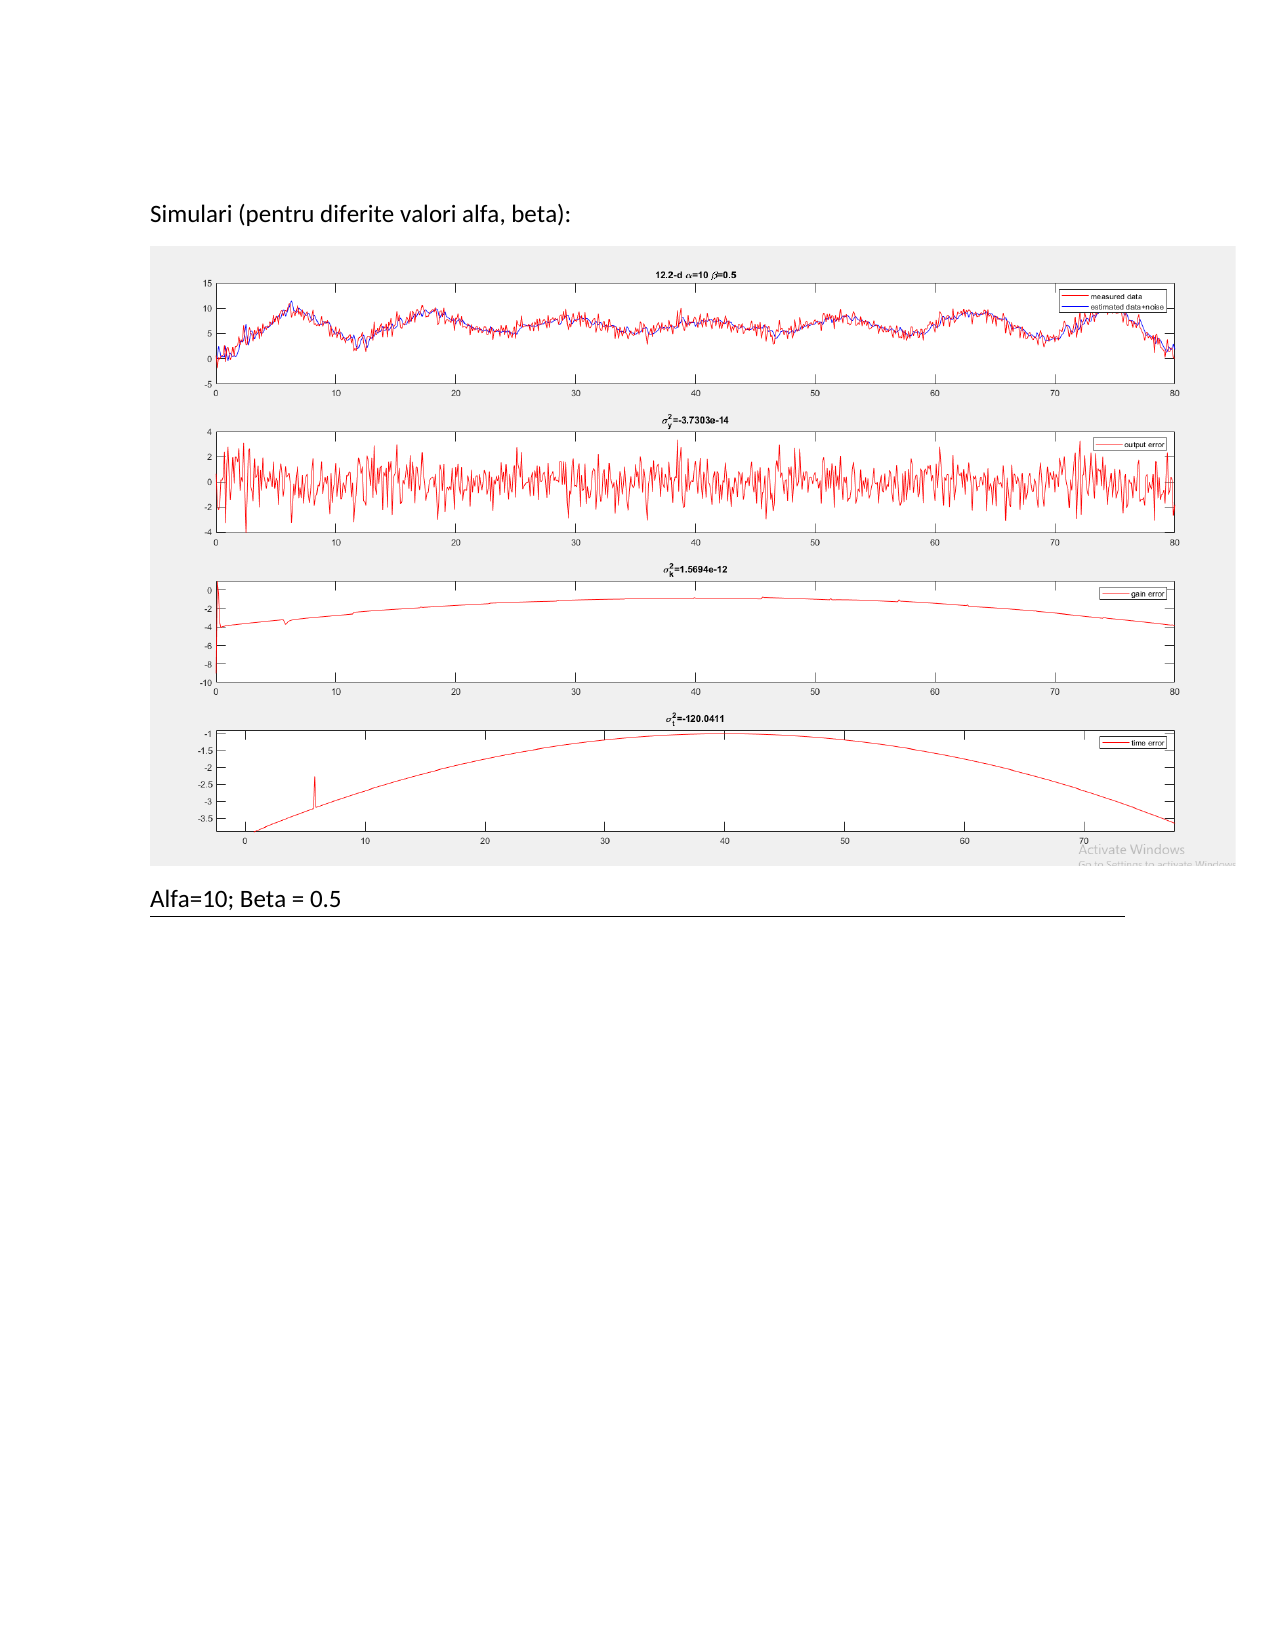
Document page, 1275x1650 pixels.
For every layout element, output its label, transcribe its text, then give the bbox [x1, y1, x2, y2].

text Alfa=10; Beta = 0.5 [150, 883, 1125, 916]
text Simulari (pentru diferite valori alfa, beta): [150, 198, 1125, 229]
